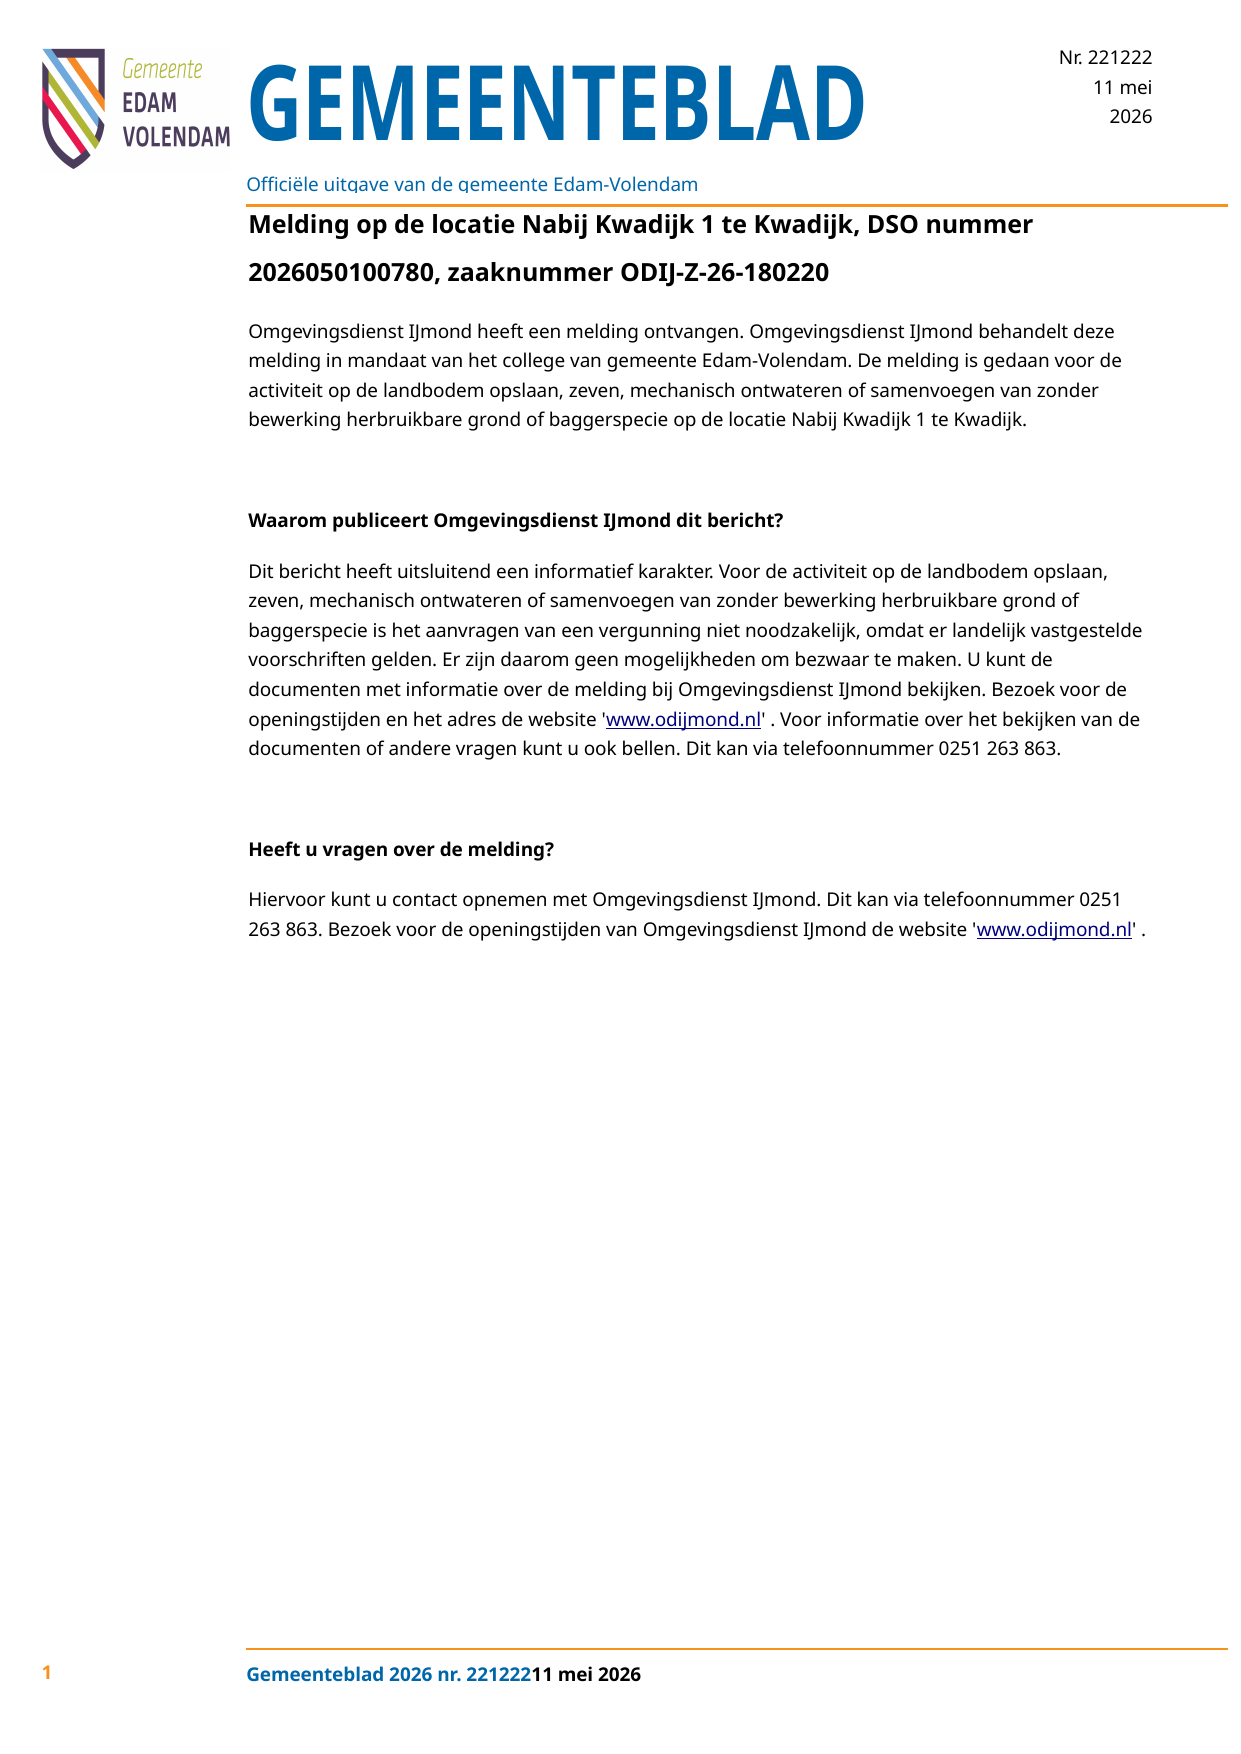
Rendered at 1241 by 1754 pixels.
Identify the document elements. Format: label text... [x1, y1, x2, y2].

text Waarom publiceert Omgevingsdienst IJmond dit bericht? [248, 507, 1152, 533]
text Melding op de locatie Nabij Kwadijk 1 te Kwadijk, DSO nummer 2026050100780, zaaknummer ODIJ-Z-26-180220 [248, 207, 1152, 288]
text Hiervoor kunt u contact opnemen met Omgevingsdienst IJmond. Dit kan via telefoonnummer 0251 263 863. Bezoek voor de openingstijden van Omgevingsdienst IJmond de website 'www.odijmond.nl' . [248, 887, 1152, 942]
picture [41, 47, 231, 172]
text Dit bericht heeft uitsluitend een informatief karakter. Voor de activiteit op de landbodem opslaan, zeven, mechanisch ontwateren of samenvoegen van zonder bewerking herbruikbare grond of baggerspecie is het aanvragen van een vergunning niet noodzakelijk, omdat er landelijk vastgestelde voorschriften gelden. Er zijn daarom geen mogelijkheden om bezwaar te maken. U kunt de documenten met informatie over de melding bij Omgevingsdienst IJmond bekijken. Bezoek voor de openingstijden en het adres de website 'www.odijmond.nl' . Voor informatie over het bekijken van de documenten of andere vragen kunt u ook bellen. Dit kan via telefoonnummer 0251 263 863. [248, 558, 1152, 761]
text Heeft u vragen over de melding? [248, 836, 1152, 862]
text Omgevingsdienst IJmond heeft een melding ontvangen. Omgevingsdienst IJmond behandelt deze melding in mandaat van het college van gemeente Edam-Volendam. De melding is gedaan voor de activiteit op de landbodem opslaan, zeven, mechanisch ontwateren of samenvoegen van zonder bewerking herbruikbare grond of baggerspecie op de locatie Nabij Kwadijk 1 te Kwadijk. [248, 318, 1152, 432]
